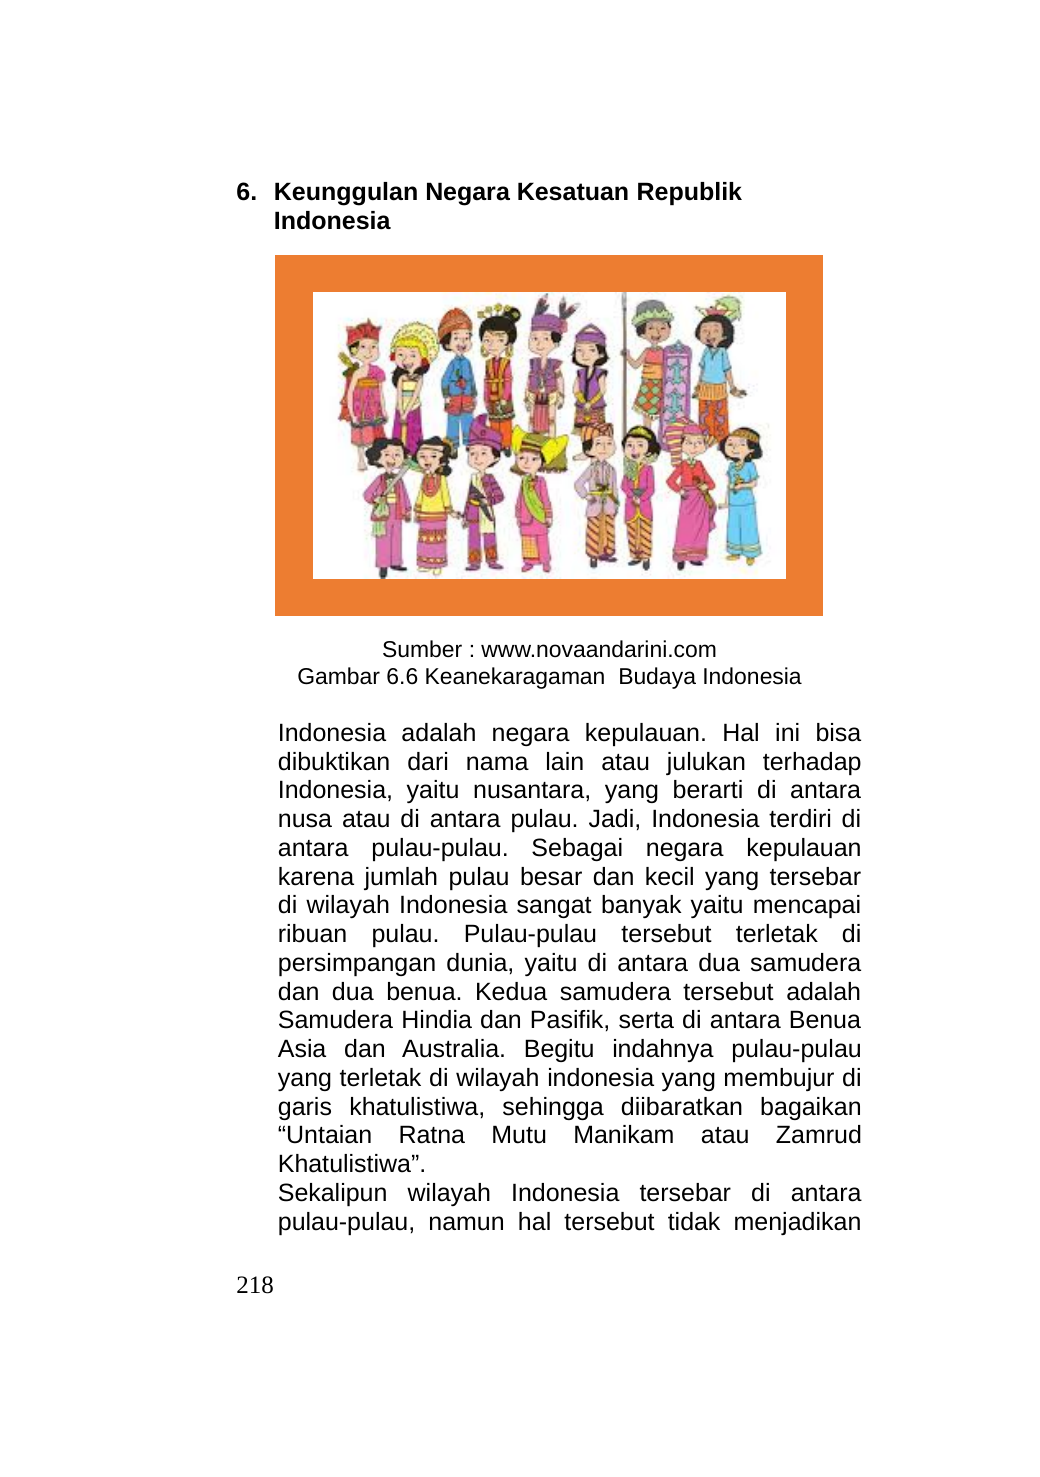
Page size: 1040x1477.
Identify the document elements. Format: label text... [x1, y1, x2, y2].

text Indonesia adalah negara kepulauan. Hal ini bisa dibuktikan dari nama lain atau julukan terhadap Indonesia, yaitu nusantara, yang berarti di antara nusa atau di antara pulau. Jadi, Indonesia terdiri di antara pulau-pulau. Sebagai negara kepulauan karena jumlah pulau besar dan kecil yang tersebar di wilayah Indonesia sangat banyak yaitu mencapai ribuan pulau. Pulau-pulau tersebut terletak di persimpangan dunia, yaitu di antara dua samudera dan dua benua. Kedua samudera tersebut adalah Samudera Hindia dan Pasifik, serta di antara Benua Asia dan Australia. Begitu indahnya pulau-pulau yang terletak di wilayah indonesia yang membujur di garis khatulistiwa, sehingga diibaratkan bagaikan “Untaian Ratna Mutu Manikam atau Zamrud Khatulistiwa”. [278, 718, 862, 1178]
list Keunggulan Negara Kesatuan Republik Indonesia [236, 177, 862, 235]
text Sekalipun wilayah Indonesia tersebar di antara pulau-pulau, namun hal tersebut tidak menjadikan [278, 1178, 862, 1235]
text Gambar 6.6 Keanekaragaman Budaya Indonesia [236, 663, 862, 689]
text Sumber : www.novaandarini.com [236, 636, 862, 663]
picture [313, 292, 786, 579]
